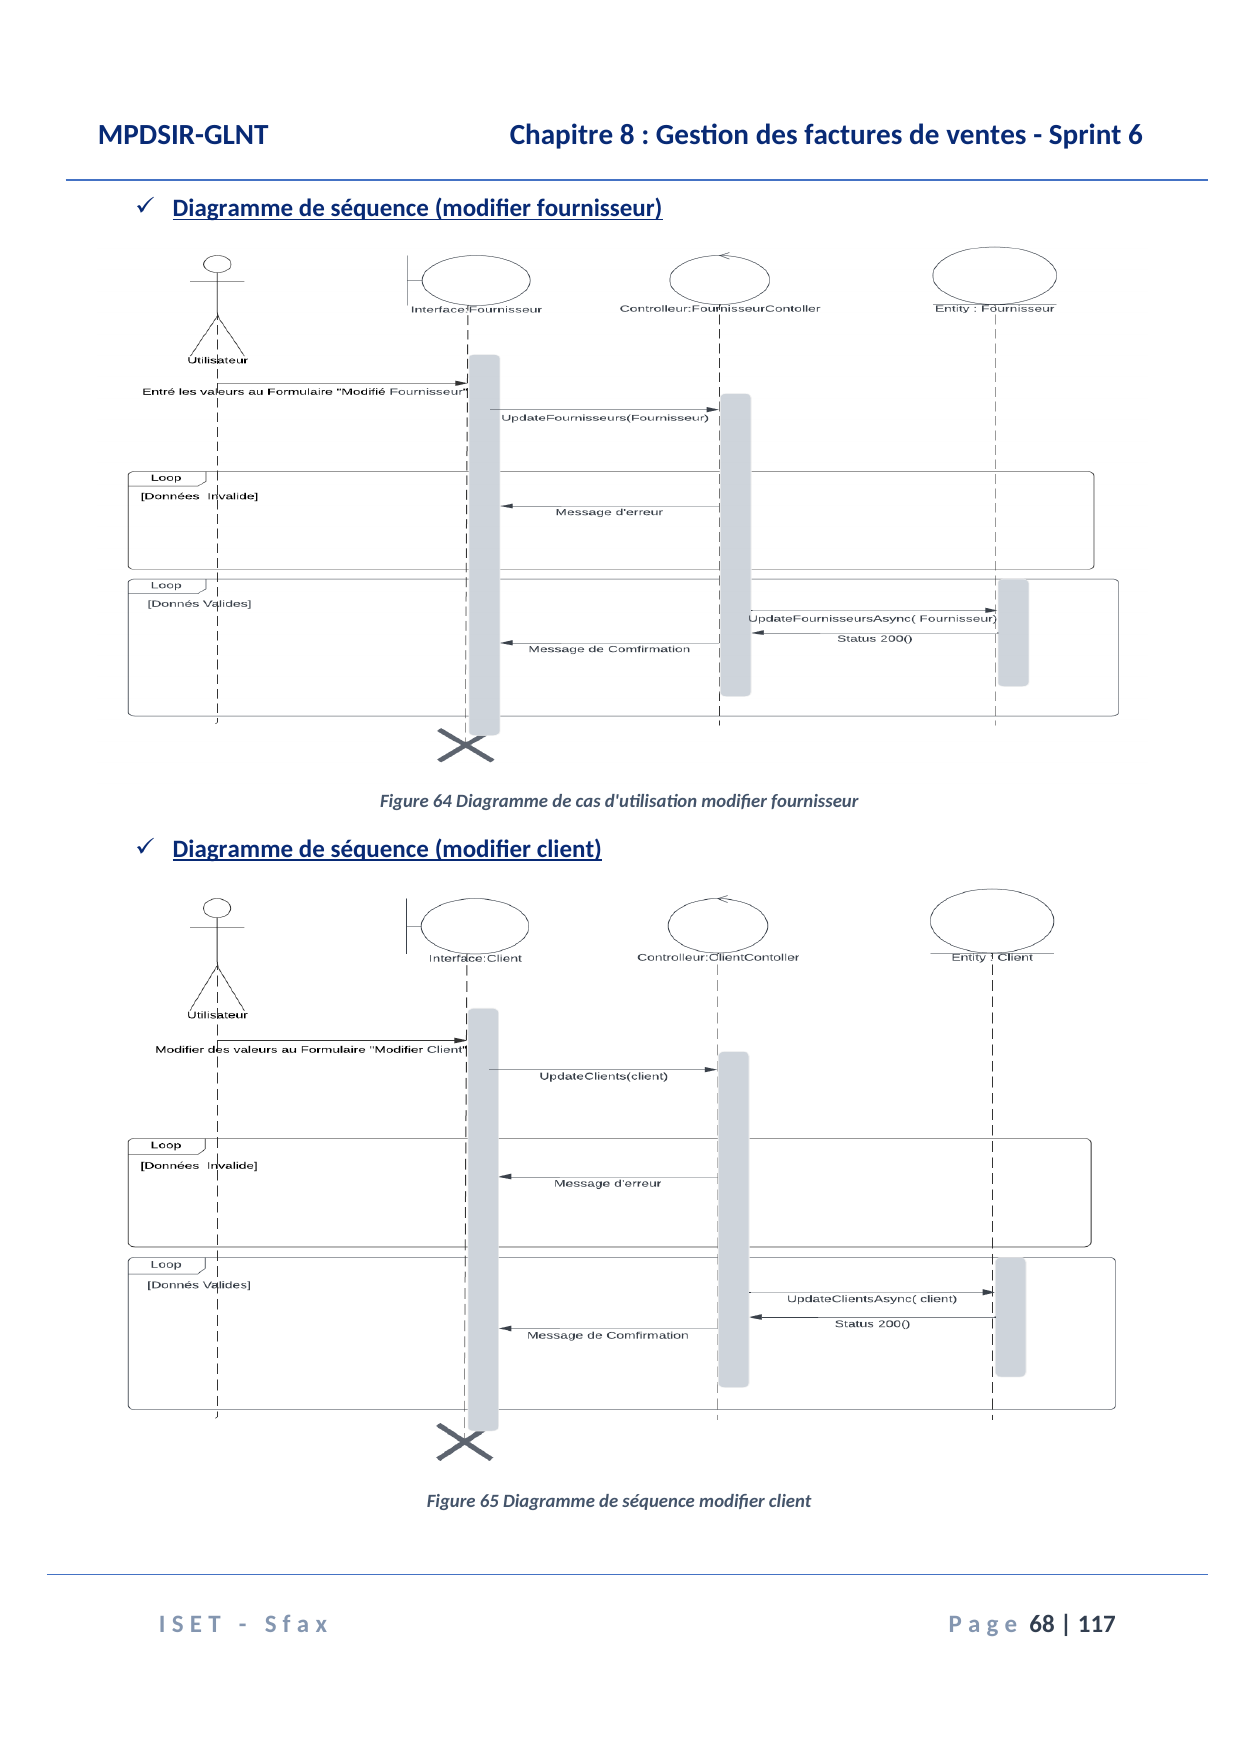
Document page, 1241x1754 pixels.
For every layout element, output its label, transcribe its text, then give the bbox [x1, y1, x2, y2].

list Diagramme de séquence (modifier client) [135, 833, 1143, 863]
text Figure 65 Diagramme de séquence modifier client [97, 1489, 1143, 1512]
list Diagramme de séquence (modifier fournisseur) [135, 192, 1143, 223]
text Figure 64 Diagramme de cas d'utilisation modifier fournisseur [97, 789, 1143, 812]
